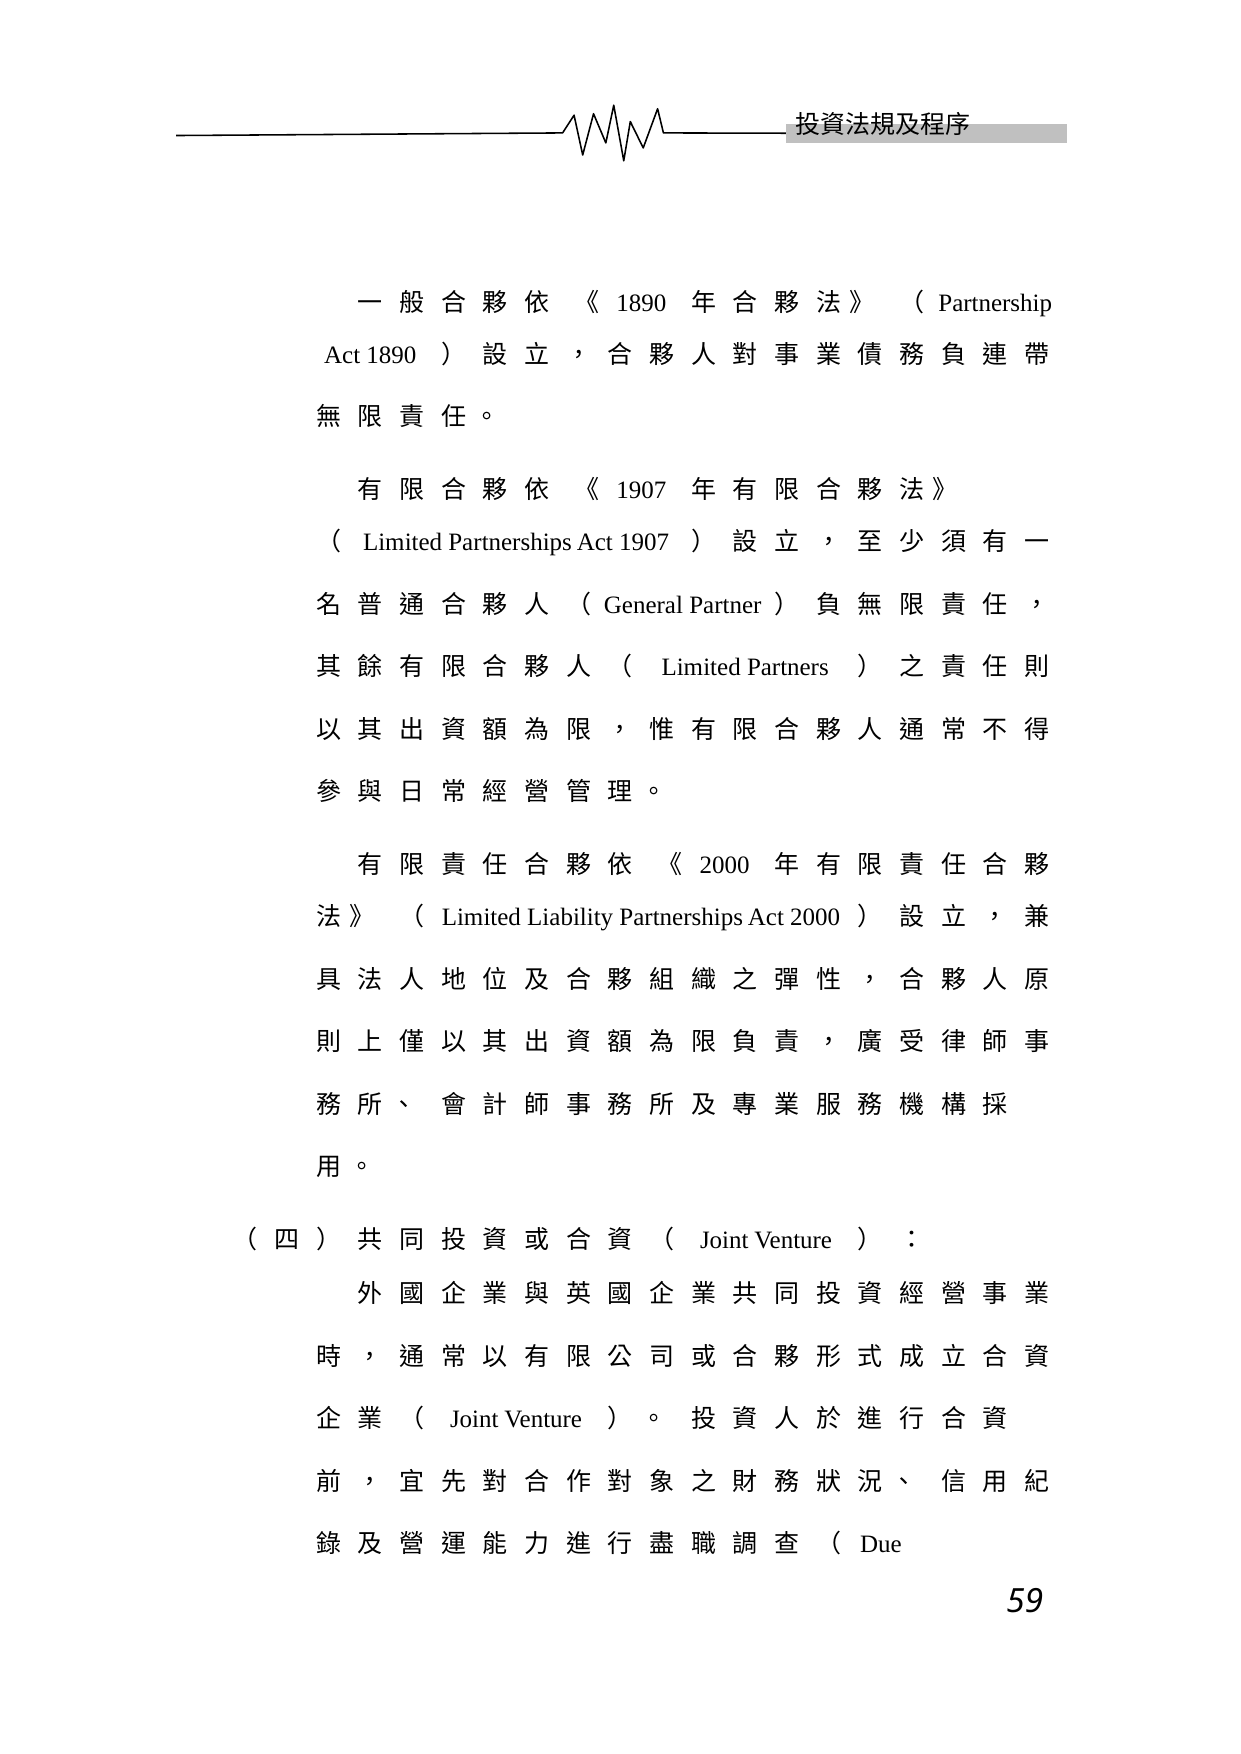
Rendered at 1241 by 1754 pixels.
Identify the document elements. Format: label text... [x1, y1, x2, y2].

text （四）共同投資或合資（Joint Venture）： [207, 1188, 1058, 1250]
text 有限合夥依《1907年有限合夥法》（Limited Partnerships Act 1907）設立，至少須有一名普通合夥人（General Partner）負無限責任，其餘有限合夥人（Limited Partners）之責任則以其出資額為限，惟有限合夥人通常不得參與日常經營管理。 [281, 438, 1058, 813]
text 外國企業與英國企業共同投資經營事業時，通常以有限公司或合夥形式成立合資企業（Joint Venture）。投資人於進行合資前，宜先對合作對象之財務狀況、信用紀錄及營運能力進行盡職調查（Due [281, 1250, 1058, 1563]
text 有限責任合夥依《2000年有限責任合夥法》（Limited Liability Partnerships Act 2000）設立，兼具法人地位及合夥組織之彈性，合夥人原則上僅以其出資額為限負責，廣受律師事務所、會計師事務所及專業服務機構採用。 [281, 813, 1058, 1188]
text 一般合夥依《1890年合夥法》（Partnership Act 1890）設立，合夥人對事業債務負連帶無限責任。 [281, 250, 1058, 438]
